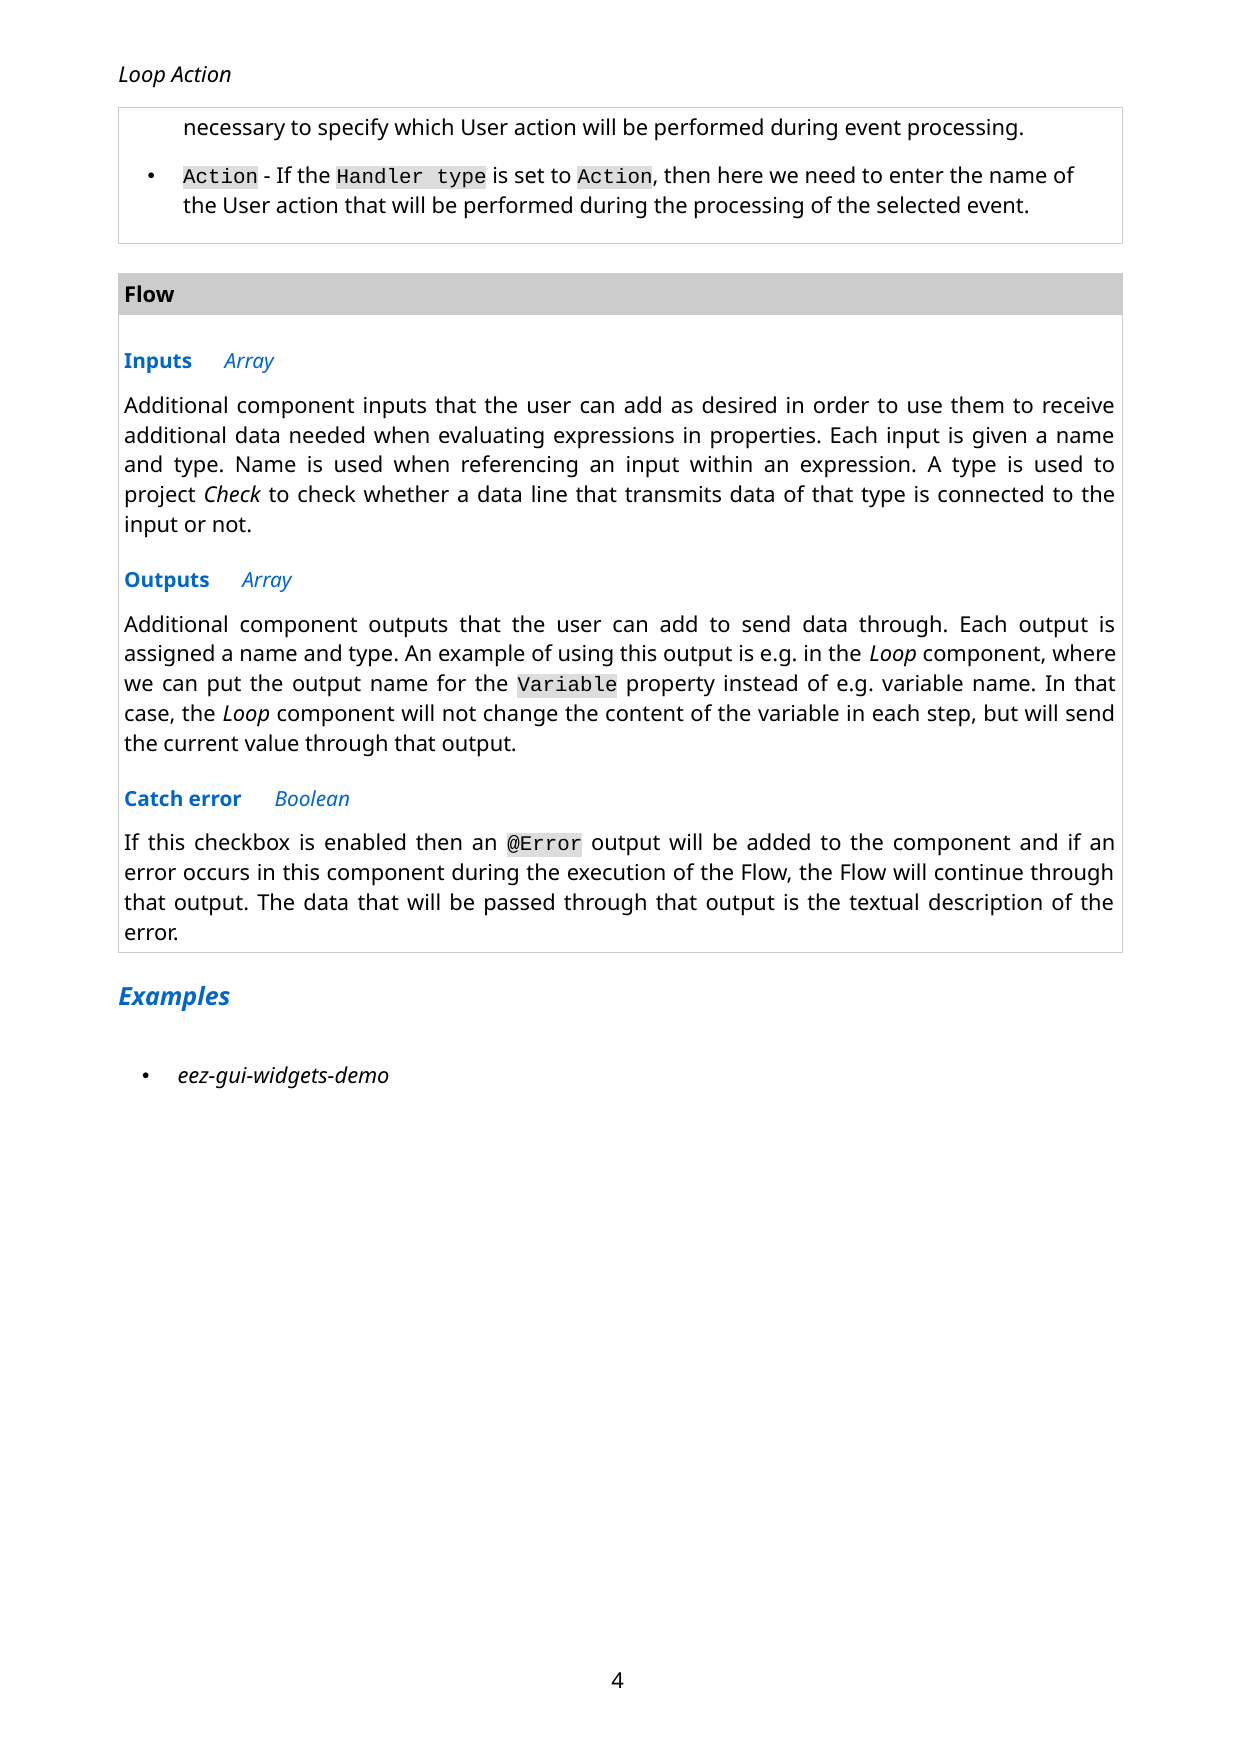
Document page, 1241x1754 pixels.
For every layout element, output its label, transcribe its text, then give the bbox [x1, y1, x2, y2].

table_header Flow [119, 274, 1122, 314]
table_cell Inputs Array Additional component inputs that the user can add as desired in order to use them to receive additional data needed when evaluating expressions in properties. Each input is given a name and type. Name is used when referencing an input within an expression. A type is used to project Check to check whether a data line that transmits data of that type is connected to the input or not. Outputs Array Additional component outputs that the user can add to send data through. Each output is assigned a name and type. An example of using this output is e.g. in the Loop component, where we can put the output name for the Variable property instead of e.g. variable name. In that case, the Loop component will not change the content of the variable in each step, but will send the current value through that output. Catch error Boolean If this checkbox is enabled then an @Error output will be added to the component and if an error occurs in this component during the execution of the Flow, the Flow will continue through that output. The data that will be passed through that output is the textual description of the error. [119, 315, 1122, 952]
list eez-gui-widgets-demo [142, 1060, 1110, 1090]
subtitle Examples [118, 979, 1122, 1013]
table_cell necessary to specify which User action will be performed during event processing. Action - If the Handler type is set to Action, then here we need to enter the name of the User action that will be performed during the processing of the selected event. [119, 108, 1122, 243]
